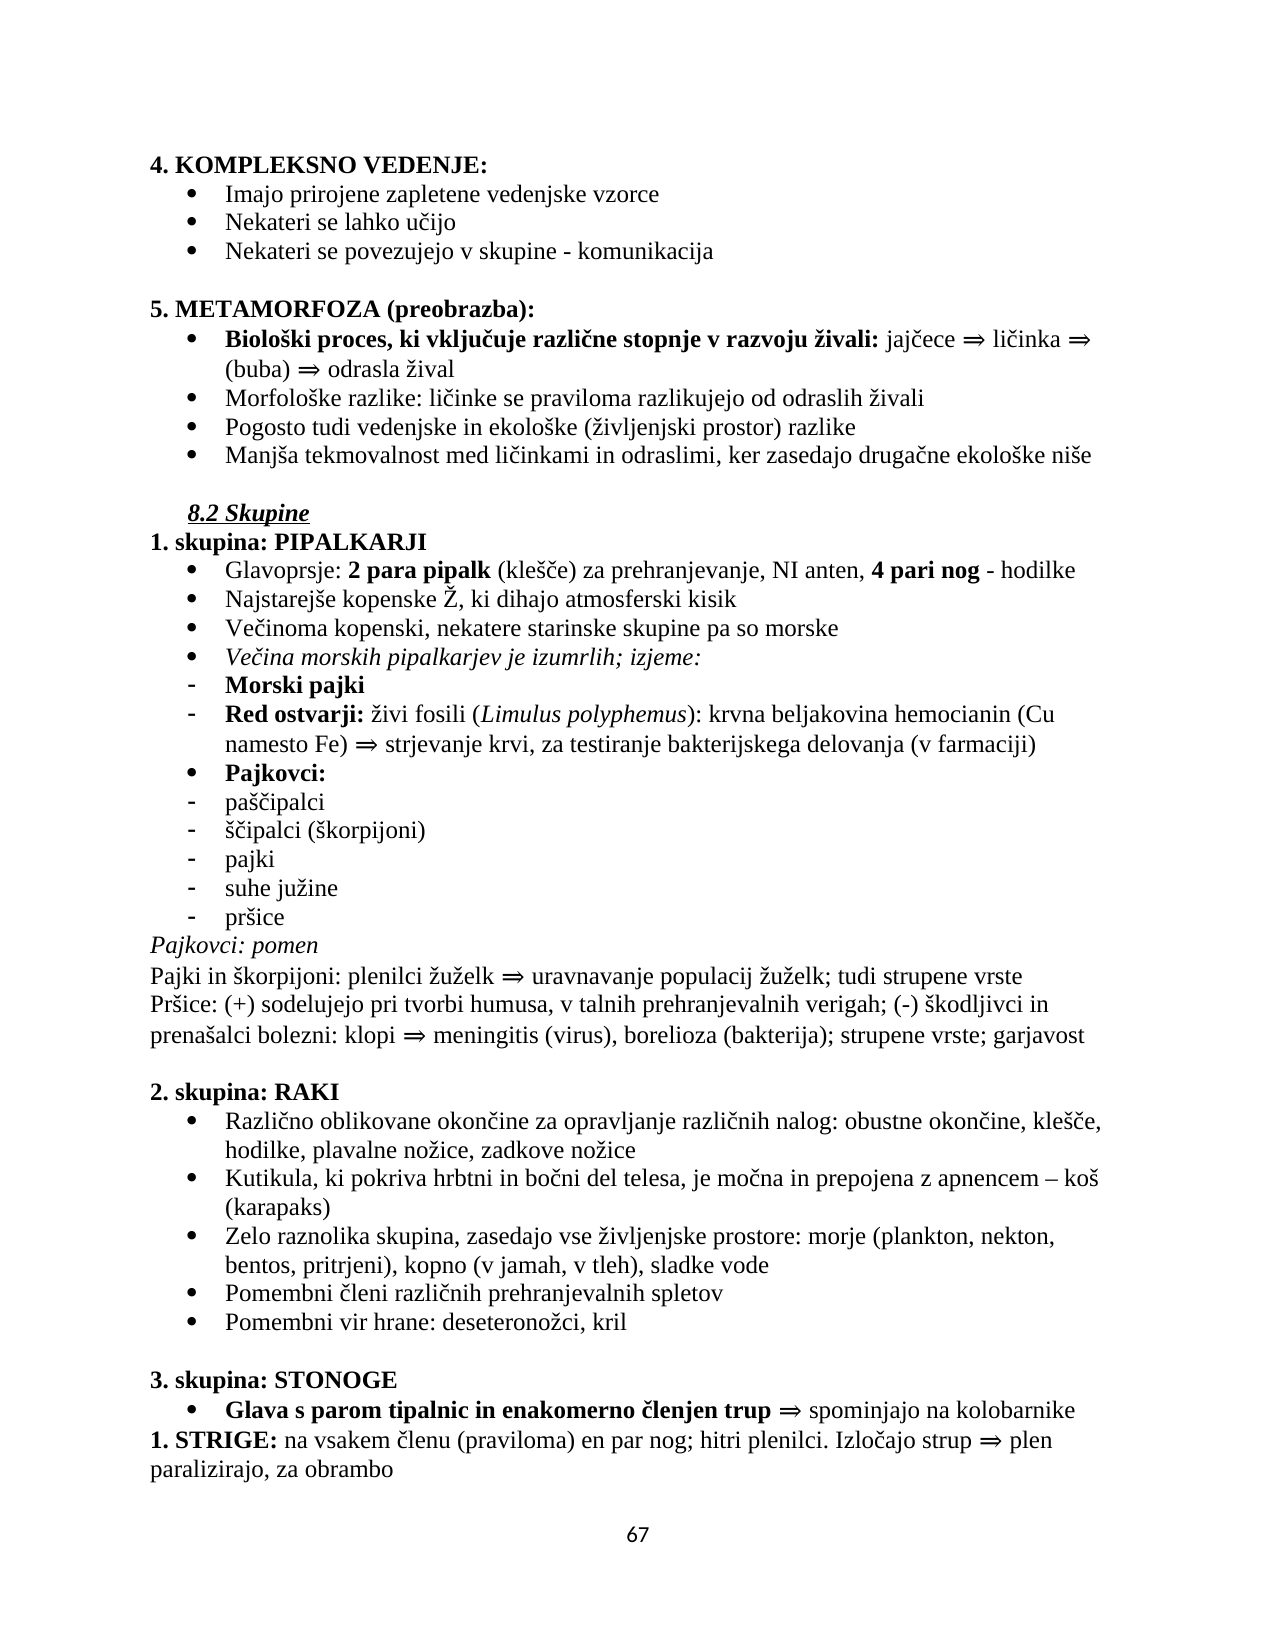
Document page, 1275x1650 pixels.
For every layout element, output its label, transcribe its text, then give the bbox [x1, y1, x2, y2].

list Večinoma kopenski, nekatere starinske skupine pa so morske [187, 613, 1125, 642]
text 2. skupina: RAKI [150, 1077, 1125, 1106]
text Pajki in škorpijoni: plenilci žuželk ⇒ uravnavanje populacij žuželk; tudi strupene vrste [150, 959, 1125, 989]
text 1. STRIGE: na vsakem členu (praviloma) en par nog; hitri plenilci. Izločajo strup ⇒ plen paralizirajo, za obrambo [150, 1424, 1125, 1483]
list suhe južine [187, 873, 1125, 902]
list Večina morskih pipalkarjev je izumrlih; izjeme: [187, 642, 1125, 670]
list Najstarejše kopenske Ž, ki dihajo atmosferski kisik [187, 584, 1125, 613]
text 3. skupina: STONOGE [150, 1365, 1125, 1393]
text 4. KOMPLEKSNO VEDENJE: [150, 150, 1125, 179]
list Zelo raznolika skupina, zasedajo vse življenjske prostore: morje (plankton, nekton, bentos, pritrjeni), kopno (v jamah, v tleh), sladke vode [187, 1221, 1125, 1278]
list Nekateri se povezujejo v skupine - komunikacija [187, 236, 1125, 265]
list Glava s parom tipalnic in enakomerno členjen trup ⇒ spominjajo na kolobarnike [187, 1393, 1125, 1424]
list Pomembni vir hrane: deseteronožci, kril [187, 1307, 1125, 1336]
list Glavoprsje: 2 para pipalk (klešče) za prehranjevanje, NI anten, 4 pari nog - hodilke [187, 555, 1125, 584]
list paščipalci [187, 787, 1125, 816]
list Manjša tekmovalnost med ličinkami in odraslimi, ker zasedajo drugačne ekološke niše [187, 440, 1125, 469]
list Biološki proces, ki vključuje različne stopnje v razvoju živali: jajčece ⇒ ličinka ⇒ (buba) ⇒ odrasla žival [187, 322, 1125, 383]
text 5. METAMORFOZA (preobrazba): [150, 294, 1125, 322]
text 1. skupina: PIPALKARJI [150, 527, 1125, 555]
list pršice [187, 902, 1125, 931]
list Red ostvarji: živi fosili (Limulus polyphemus): krvna beljakovina hemocianin (Cu namesto Fe) ⇒ strjevanje krvi, za testiranje bakterijskega delovanja (v farmaciji) [187, 699, 1125, 758]
list Pajkovci: [187, 758, 1125, 787]
list Nekateri se lahko učijo [187, 207, 1125, 236]
list Morski pajki [187, 670, 1125, 699]
text Pajkovci: pomen [150, 931, 1125, 959]
list ščipalci (škorpijoni) [187, 816, 1125, 844]
list pajki [187, 844, 1125, 873]
list Morfološke razlike: ličinke se praviloma razlikujejo od odraslih živali [187, 383, 1125, 412]
list Pomembni členi različnih prehranjevalnih spletov [187, 1278, 1125, 1307]
list Različno oblikovane okončine za opravljanje različnih nalog: obustne okončine, klešče, hodilke, plavalne nožice, zadkove nožice [187, 1106, 1125, 1163]
list Pogosto tudi vedenjske in ekološke (življenjski prostor) razlike [187, 412, 1125, 440]
list Imajo prirojene zapletene vedenjske vzorce [187, 179, 1125, 207]
list Kutikula, ki pokriva hrbtni in bočni del telesa, je močna in prepojena z apnencem – koš (karapaks) [187, 1163, 1125, 1221]
text Pršice: (+) sodelujejo pri tvorbi humusa, v talnih prehranjevalnih verigah; (-) škodljivci in prenašalci bolezni: klopi ⇒ meningitis (virus), borelioza (bakterija); strupene vrste; garjavost [150, 989, 1125, 1048]
text 8.2 Skupine [187, 498, 1125, 527]
